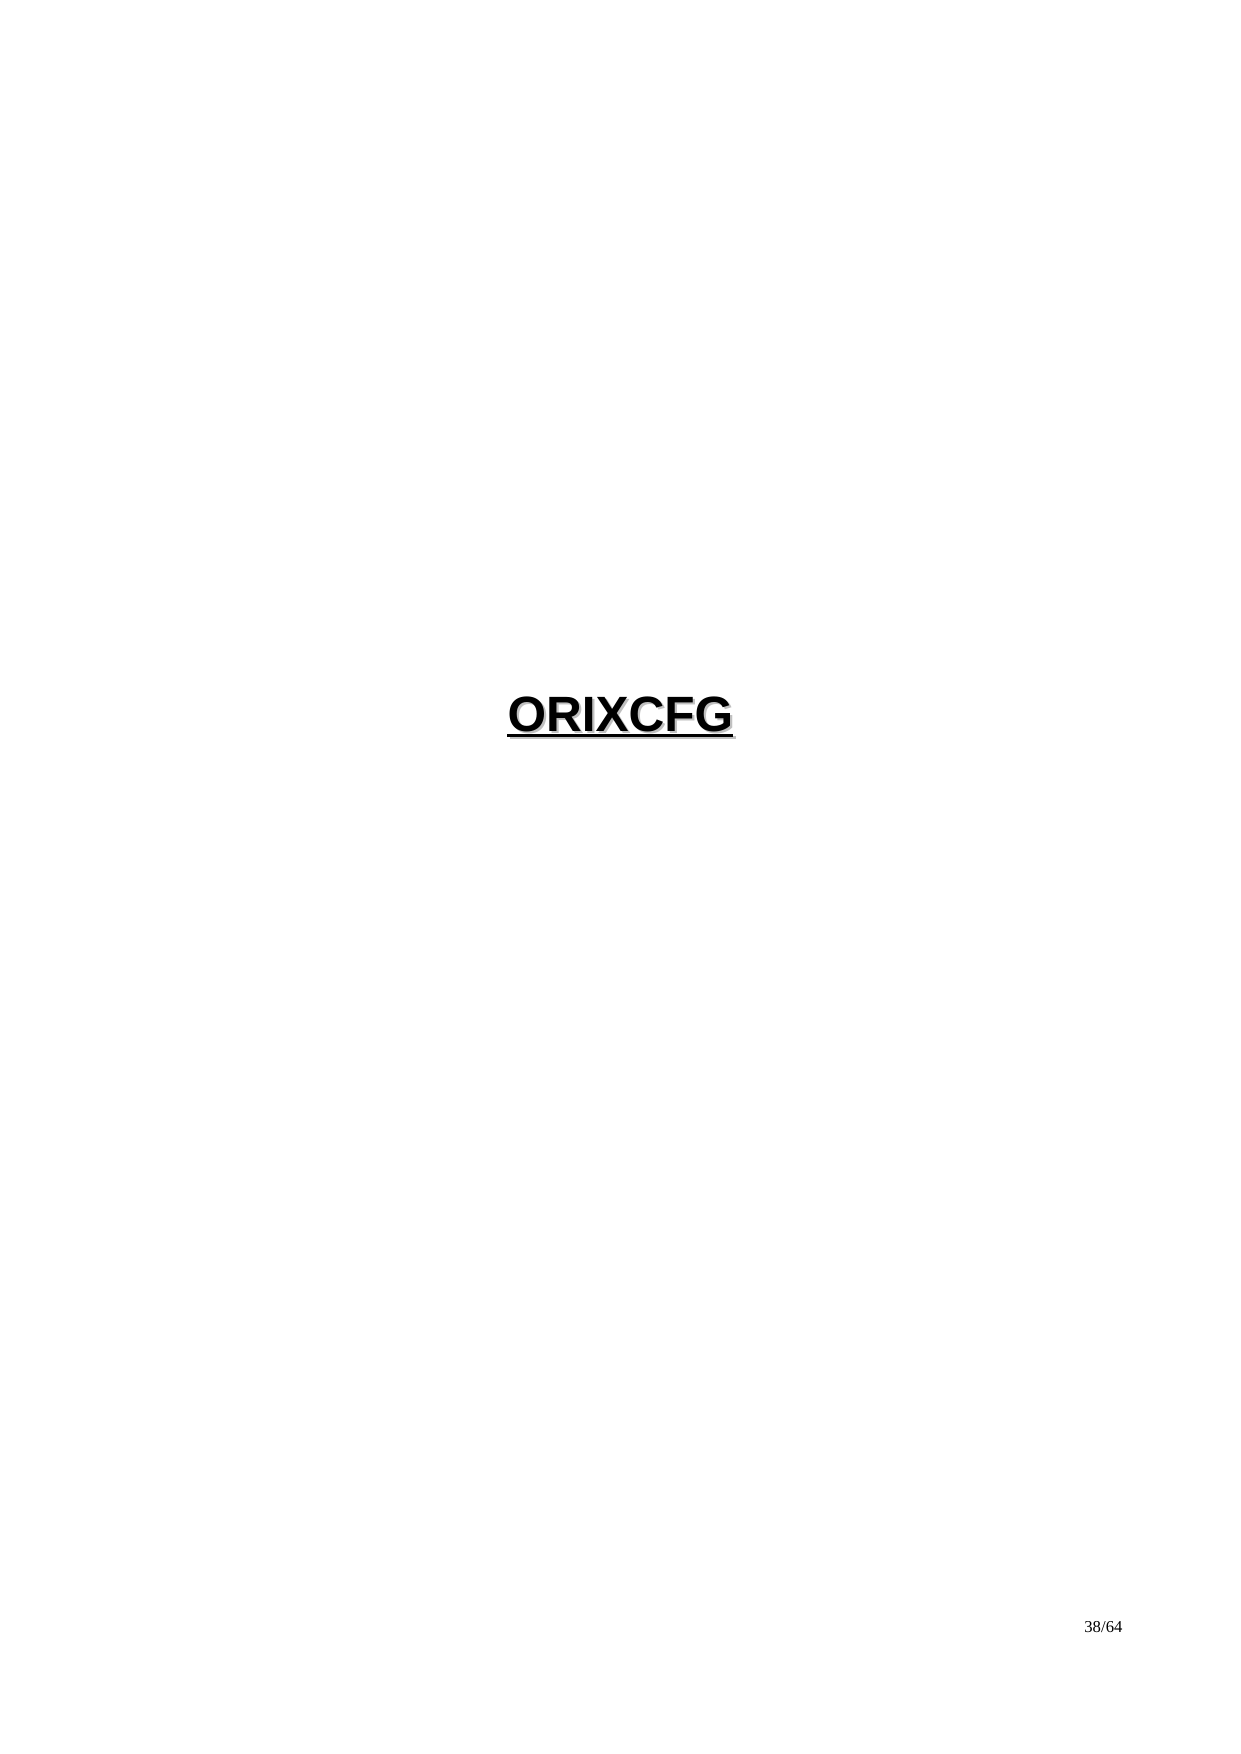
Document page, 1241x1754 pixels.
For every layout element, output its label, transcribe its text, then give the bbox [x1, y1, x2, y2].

subtitle ORIXCFG [118, 684, 1122, 742]
